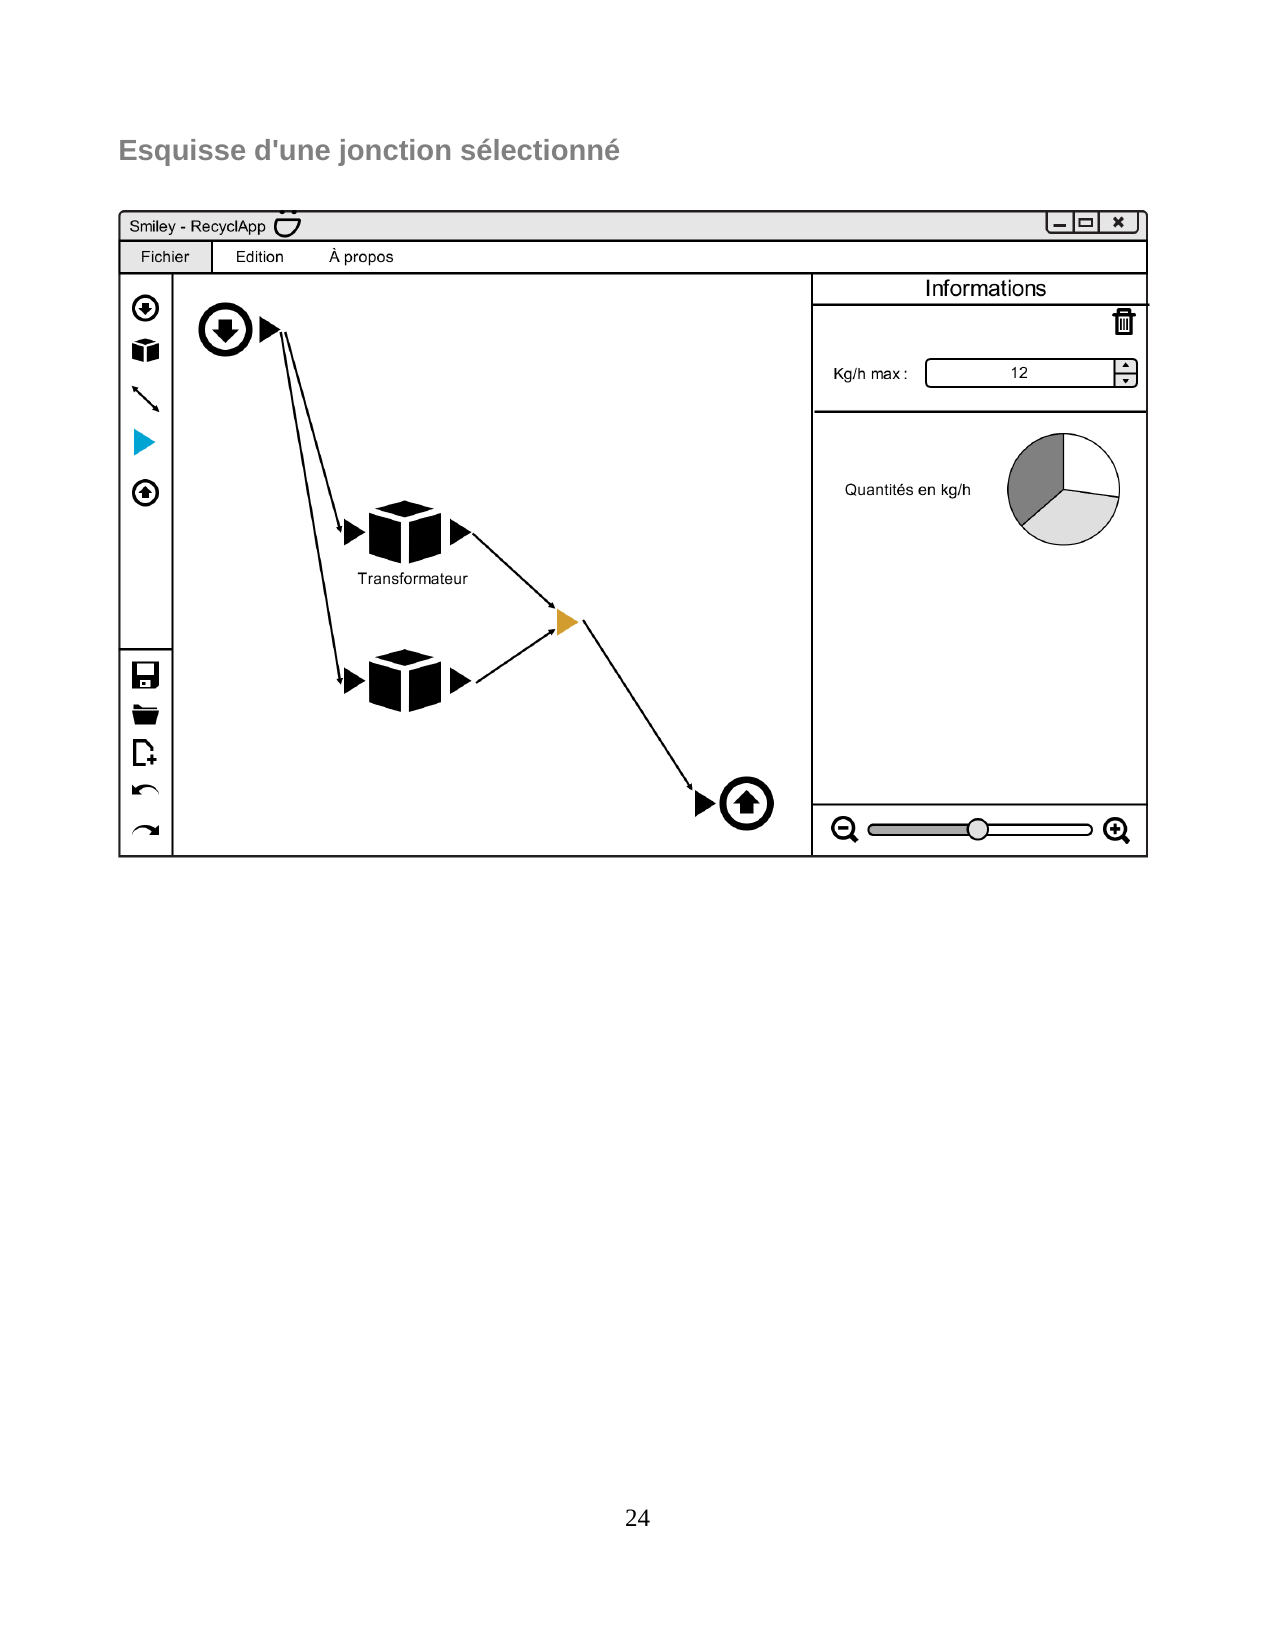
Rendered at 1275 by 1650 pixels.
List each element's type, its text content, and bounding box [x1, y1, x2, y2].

picture [118, 210, 1157, 885]
subtitle Esquisse d'une jonction sélectionné [118, 133, 1157, 166]
